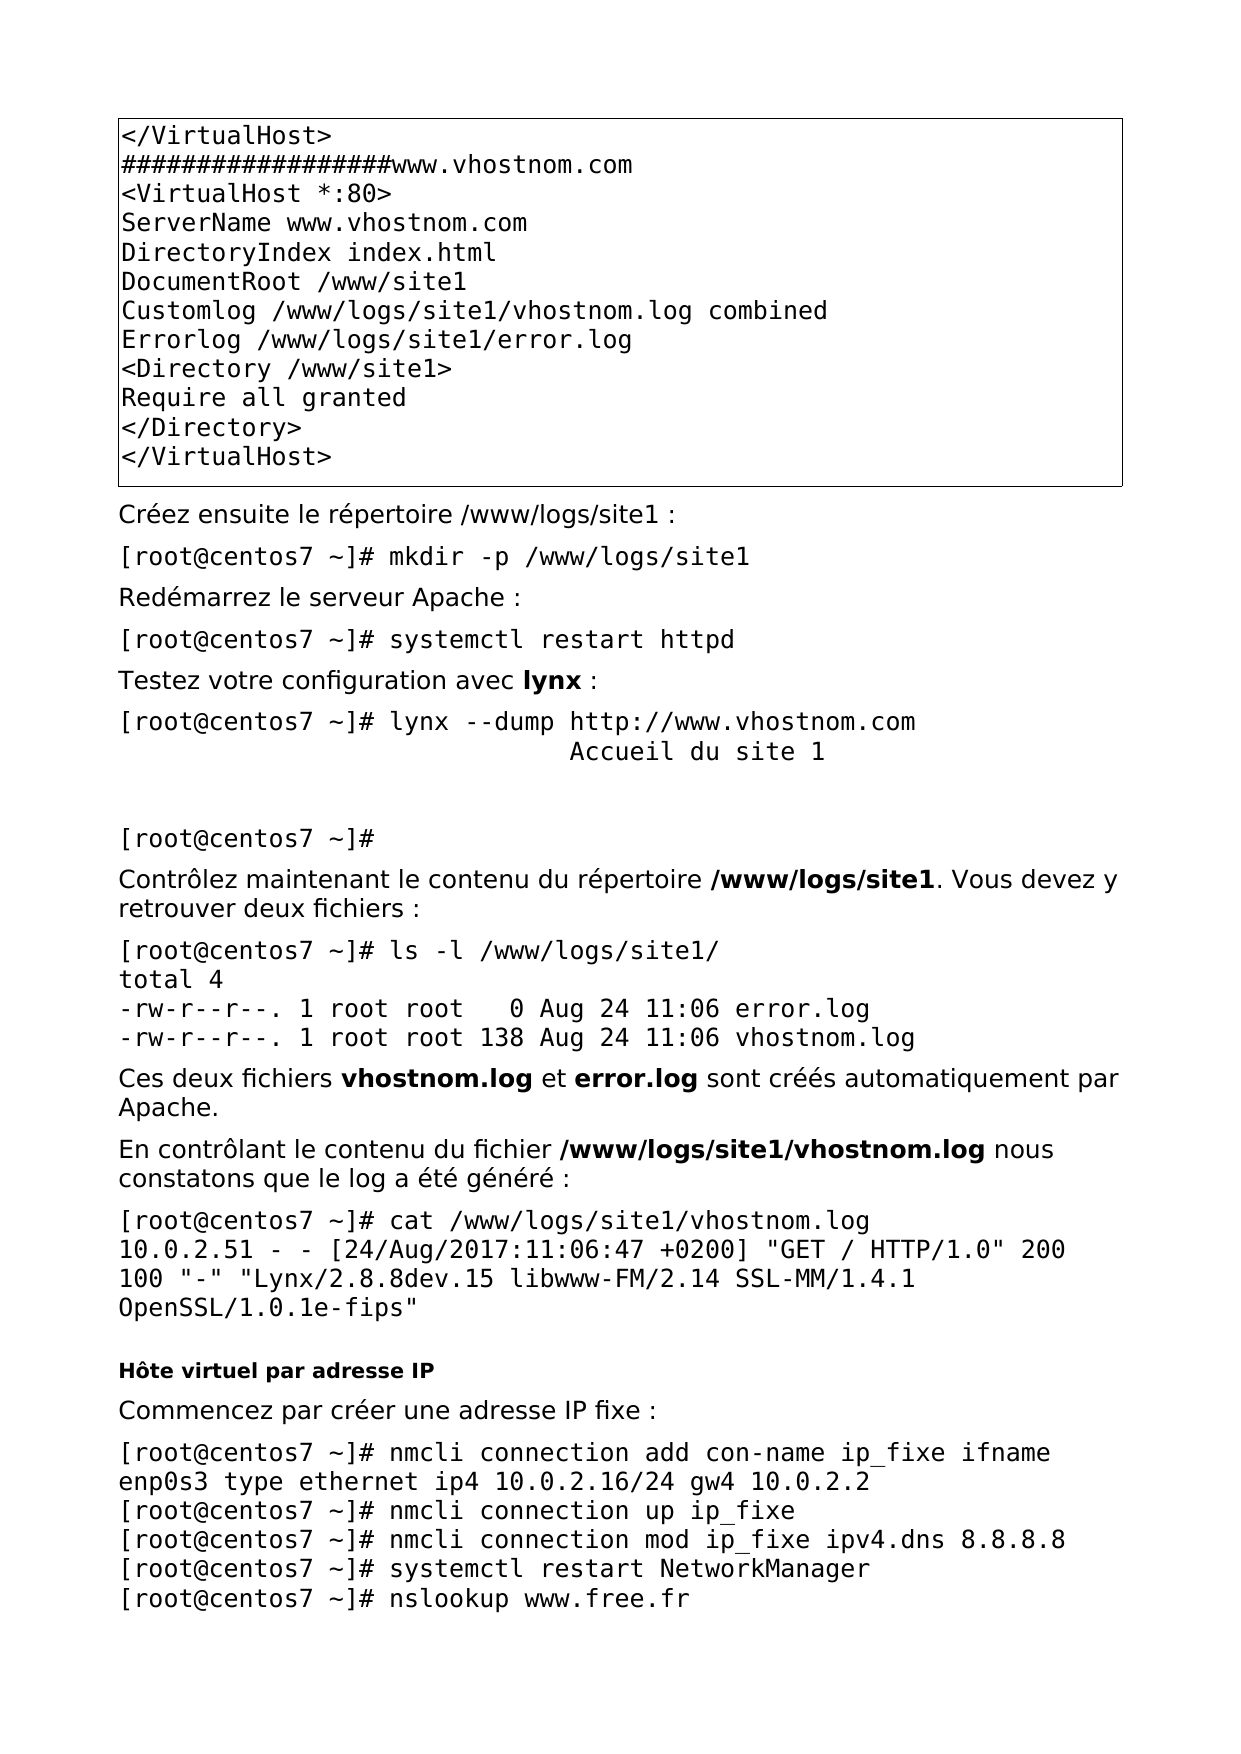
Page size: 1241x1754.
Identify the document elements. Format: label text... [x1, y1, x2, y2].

text Contrôlez maintenant le contenu du répertoire /www/logs/site1. Vous devez y retrouver deux fichiers : [118, 865, 1122, 923]
text [root@centos7 ~]# cat /www/logs/site1/vhostnom.log 10.0.2.51 - - [24/Aug/2017:11:06:47 +0200] "GET / HTTP/1.0" 200 100 "-" "Lynx/2.8.8dev.15 libwww-FM/2.14 SSL-MM/1.4.1 OpenSSL/1.0.1e-fips" [118, 1206, 1122, 1323]
text En contrôlant le contenu du fichier /www/logs/site1/vhostnom.log nous constatons que le log a été généré : [118, 1135, 1122, 1194]
text Créez ensuite le répertoire /www/logs/site1 : [118, 501, 1122, 530]
text Testez votre configuration avec lynx : [118, 666, 1122, 695]
text Commencez par créer une adresse IP fixe : [118, 1396, 1122, 1426]
text [root@centos7 ~]# ls -l /www/logs/site1/ total 4 -rw-r--r--. 1 root root 0 Aug 24 11:06 error.log -rw-r--r--. 1 root root 138 Aug 24 11:06 vhostnom.log [118, 936, 1122, 1053]
table_header </VirtualHost> ##################www.vhostnom.com <VirtualHost *:80> ServerName www.vhostnom.com DirectoryIndex index.html DocumentRoot /www/site1 Customlog /www/logs/site1/vhostnom.log combined Errorlog /www/logs/site1/error.log <Directory /www/site1> Require all granted </Directory> </VirtualHost> [119, 119, 1122, 486]
text [root@centos7 ~]# nmcli connection add con-name ip_fixe ifname enp0s3 type ethernet ip4 10.0.2.16/24 gw4 10.0.2.2 [root@centos7 ~]# nmcli connection up ip_fixe [root@centos7 ~]# nmcli connection mod ip_fixe ipv4.dns 8.8.8.8 [root@centos7 ~]# systemctl restart NetworkManager [root@centos7 ~]# nslookup www.free.fr [118, 1438, 1122, 1613]
text [root@centos7 ~]# systemctl restart httpd [118, 625, 1122, 654]
text Ces deux fichiers vhostnom.log et error.log sont créés automatiquement par Apache. [118, 1064, 1122, 1123]
text [root@centos7 ~]# lynx --dump http://www.vhostnom.com Accueil du site 1 [root@centos7 ~]# [118, 708, 1122, 853]
subtitle Hôte virtuel par adresse IP [118, 1359, 1122, 1384]
text Redémarrez le serveur Apache : [118, 583, 1122, 612]
text [root@centos7 ~]# mkdir -p /www/logs/site1 [118, 542, 1122, 572]
